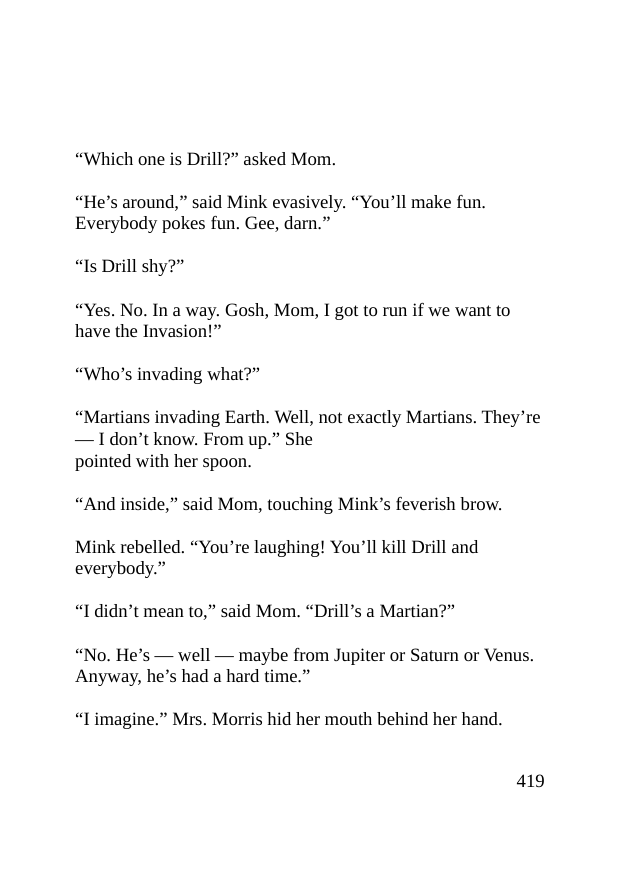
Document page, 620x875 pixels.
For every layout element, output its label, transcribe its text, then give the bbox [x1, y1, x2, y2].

text “Which one is Drill?” asked Mom. “He’s around,” said Mink evasively. “You’ll make fun. Everybody pokes fun. Gee, darn.” “Is Drill shy?” “Yes. No. In a way. Gosh, Mom, I got to run if we want to have the Invasion!” “Who’s invading what?” “Martians invading Earth. Well, not exactly Martians. They’re — I don’t know. From up.” She pointed with her spoon. “And inside,” said Mom, touching Mink’s feverish brow. Mink rebelled. “You’re laughing! You’ll kill Drill and everybody.” “I didn’t mean to,” said Mom. “Drill’s a Martian?” “No. He’s — well — maybe from Jupiter or Saturn or Venus. Anyway, he’s had a hard time.” “I imagine.” Mrs. Morris hid her mouth behind her hand. [75, 126, 544, 730]
